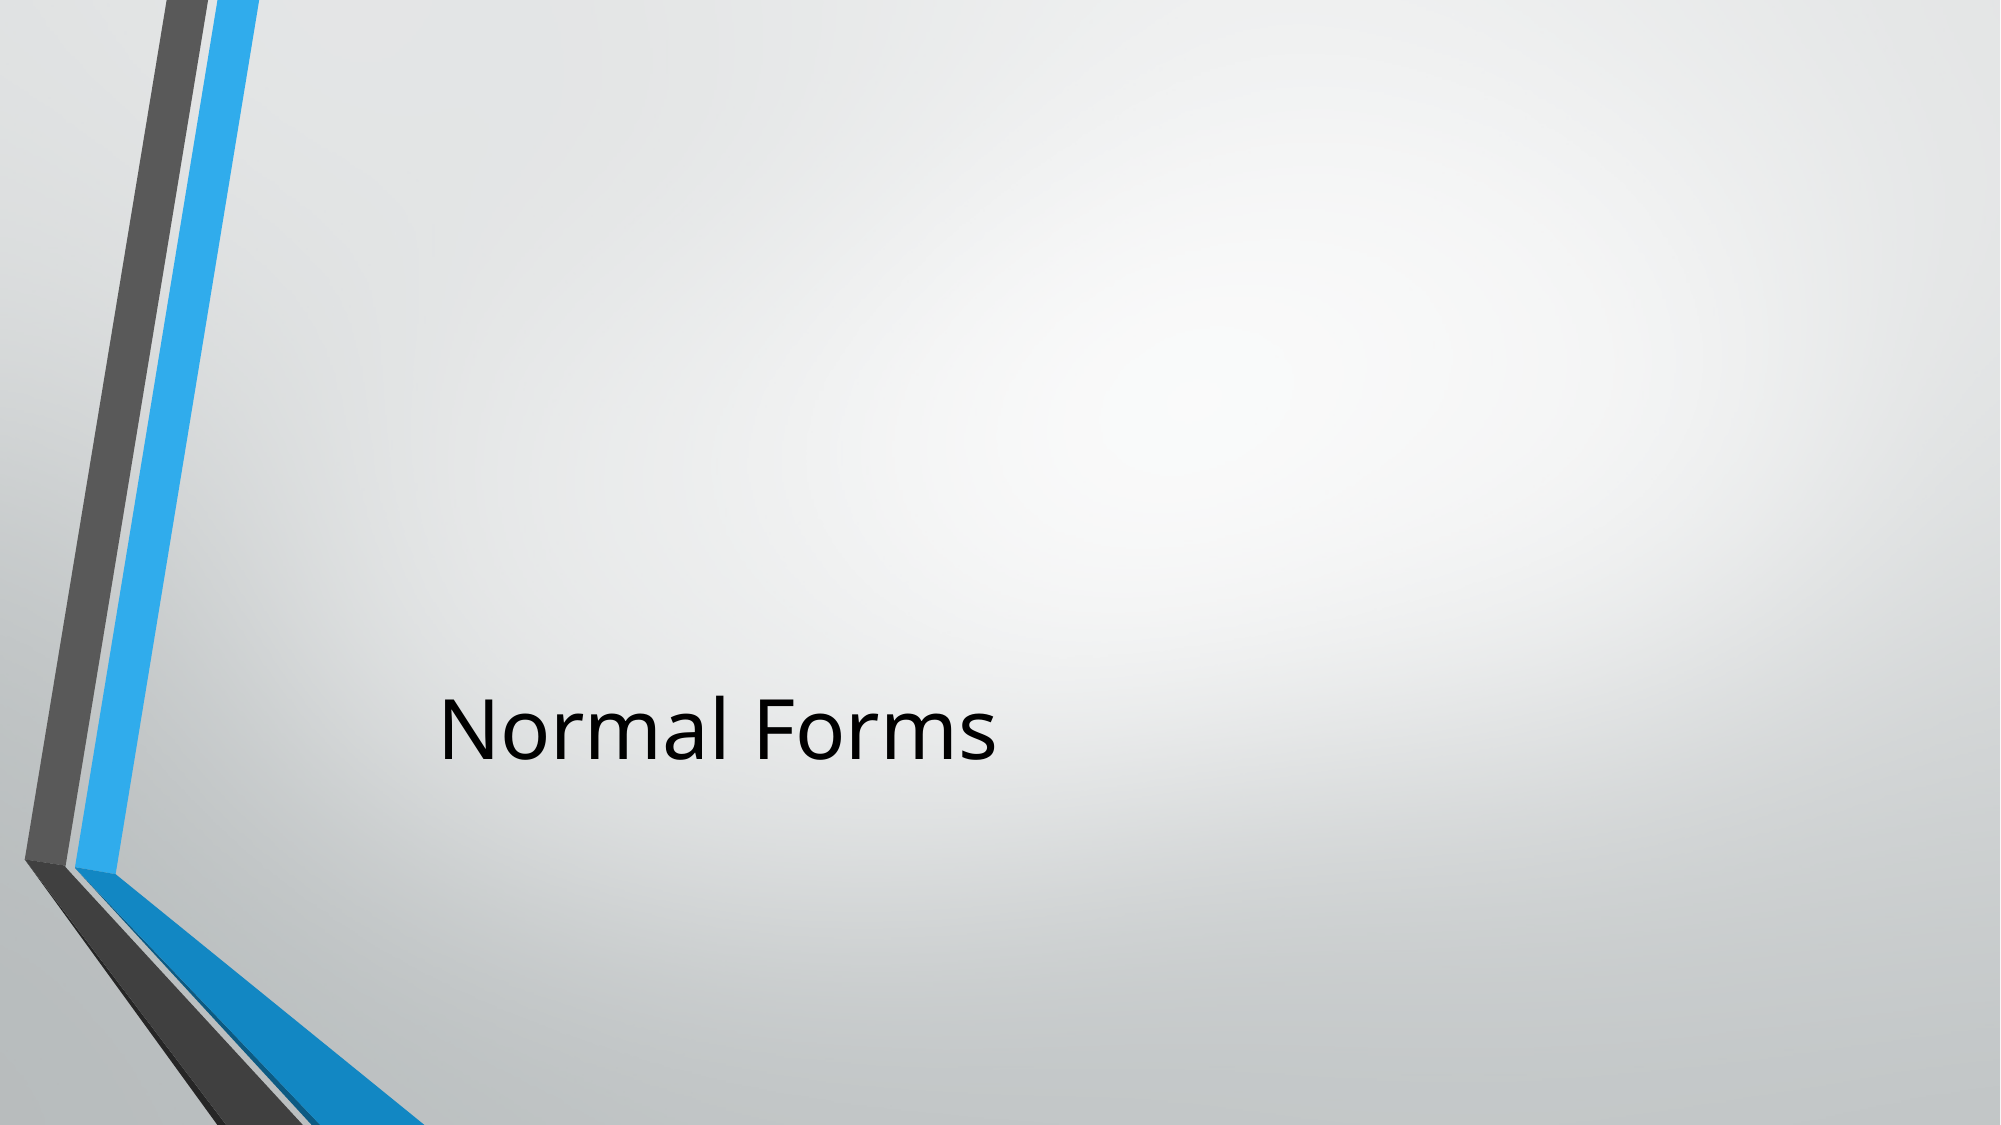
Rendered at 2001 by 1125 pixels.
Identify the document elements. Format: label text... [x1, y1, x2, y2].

title Normal Forms [421, 437, 1887, 784]
